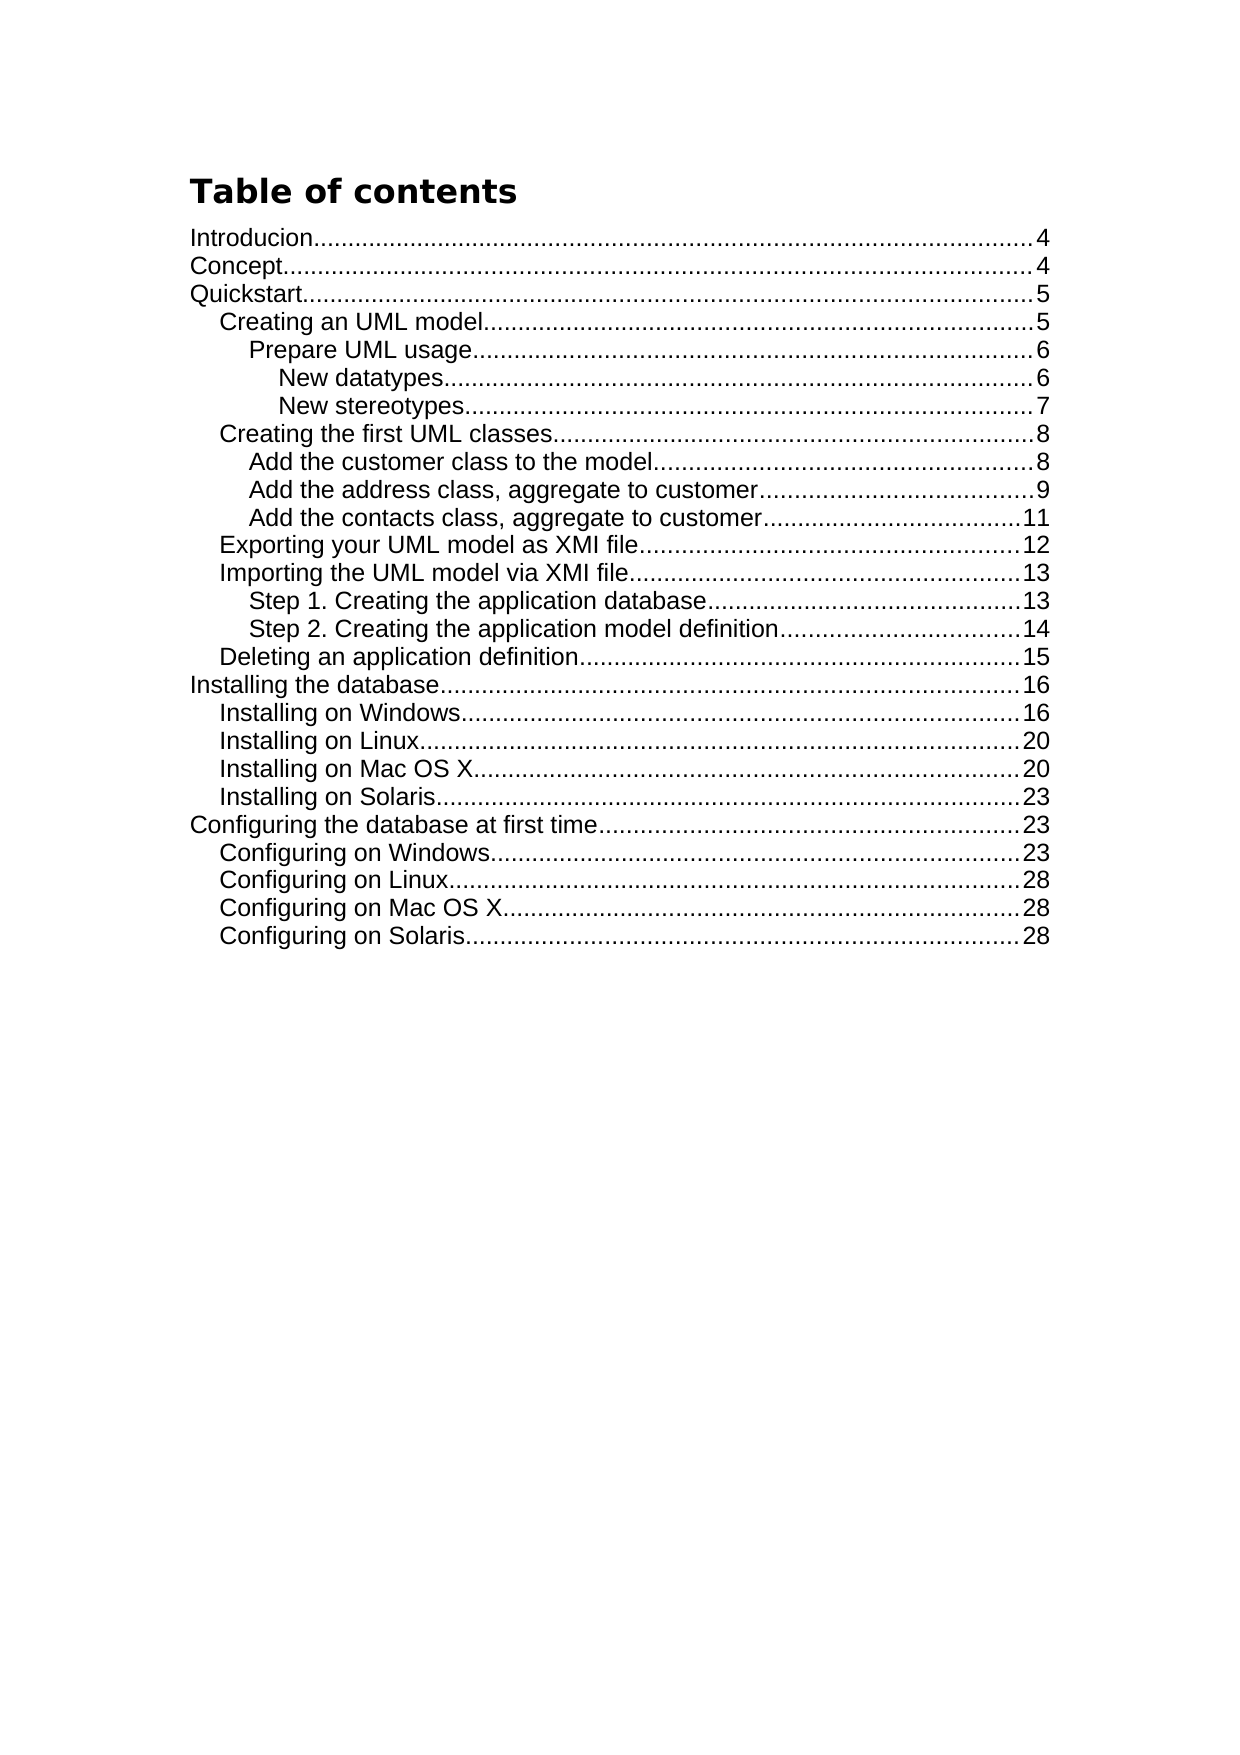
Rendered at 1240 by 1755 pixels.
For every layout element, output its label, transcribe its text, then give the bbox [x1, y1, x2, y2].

text Add the contacts class, aggregate to customer 11 [248, 503, 1050, 531]
text Importing the UML model via XMI file 13 [219, 559, 1050, 587]
text New datatypes 6 [278, 364, 1050, 392]
text Prepare UML usage 6 [248, 336, 1050, 364]
text Installing the database 16 [189, 671, 1050, 699]
text Installing on Linux 20 [219, 727, 1050, 755]
text New stereotypes 7 [278, 392, 1050, 420]
text Creating an UML model 5 [219, 308, 1050, 336]
text Configuring the database at first time 23 [189, 811, 1050, 838]
text Configuring on Linux 28 [219, 866, 1050, 894]
text Exporting your UML model as XMI file 12 [219, 531, 1050, 559]
text Quickstart 5 [189, 280, 1050, 308]
text Step 2. Creating the application model definition 14 [248, 615, 1050, 643]
text Configuring on Windows 23 [219, 838, 1050, 866]
subtitle Table of contents [189, 173, 1050, 212]
text Add the address class, aggregate to customer 9 [248, 476, 1050, 503]
text Step 1. Creating the application database 13 [248, 587, 1050, 615]
text Add the customer class to the model 8 [248, 448, 1050, 476]
text Concept 4 [189, 252, 1050, 280]
text Installing on Solaris 23 [219, 783, 1050, 811]
text Configuring on Mac OS X 28 [219, 894, 1050, 922]
text Deleting an application definition 15 [219, 643, 1050, 671]
text Configuring on Solaris 28 [219, 922, 1050, 950]
text Introducion 4 [189, 224, 1050, 252]
text Creating the first UML classes 8 [219, 420, 1050, 448]
text Installing on Windows 16 [219, 699, 1050, 727]
text Installing on Mac OS X 20 [219, 755, 1050, 783]
